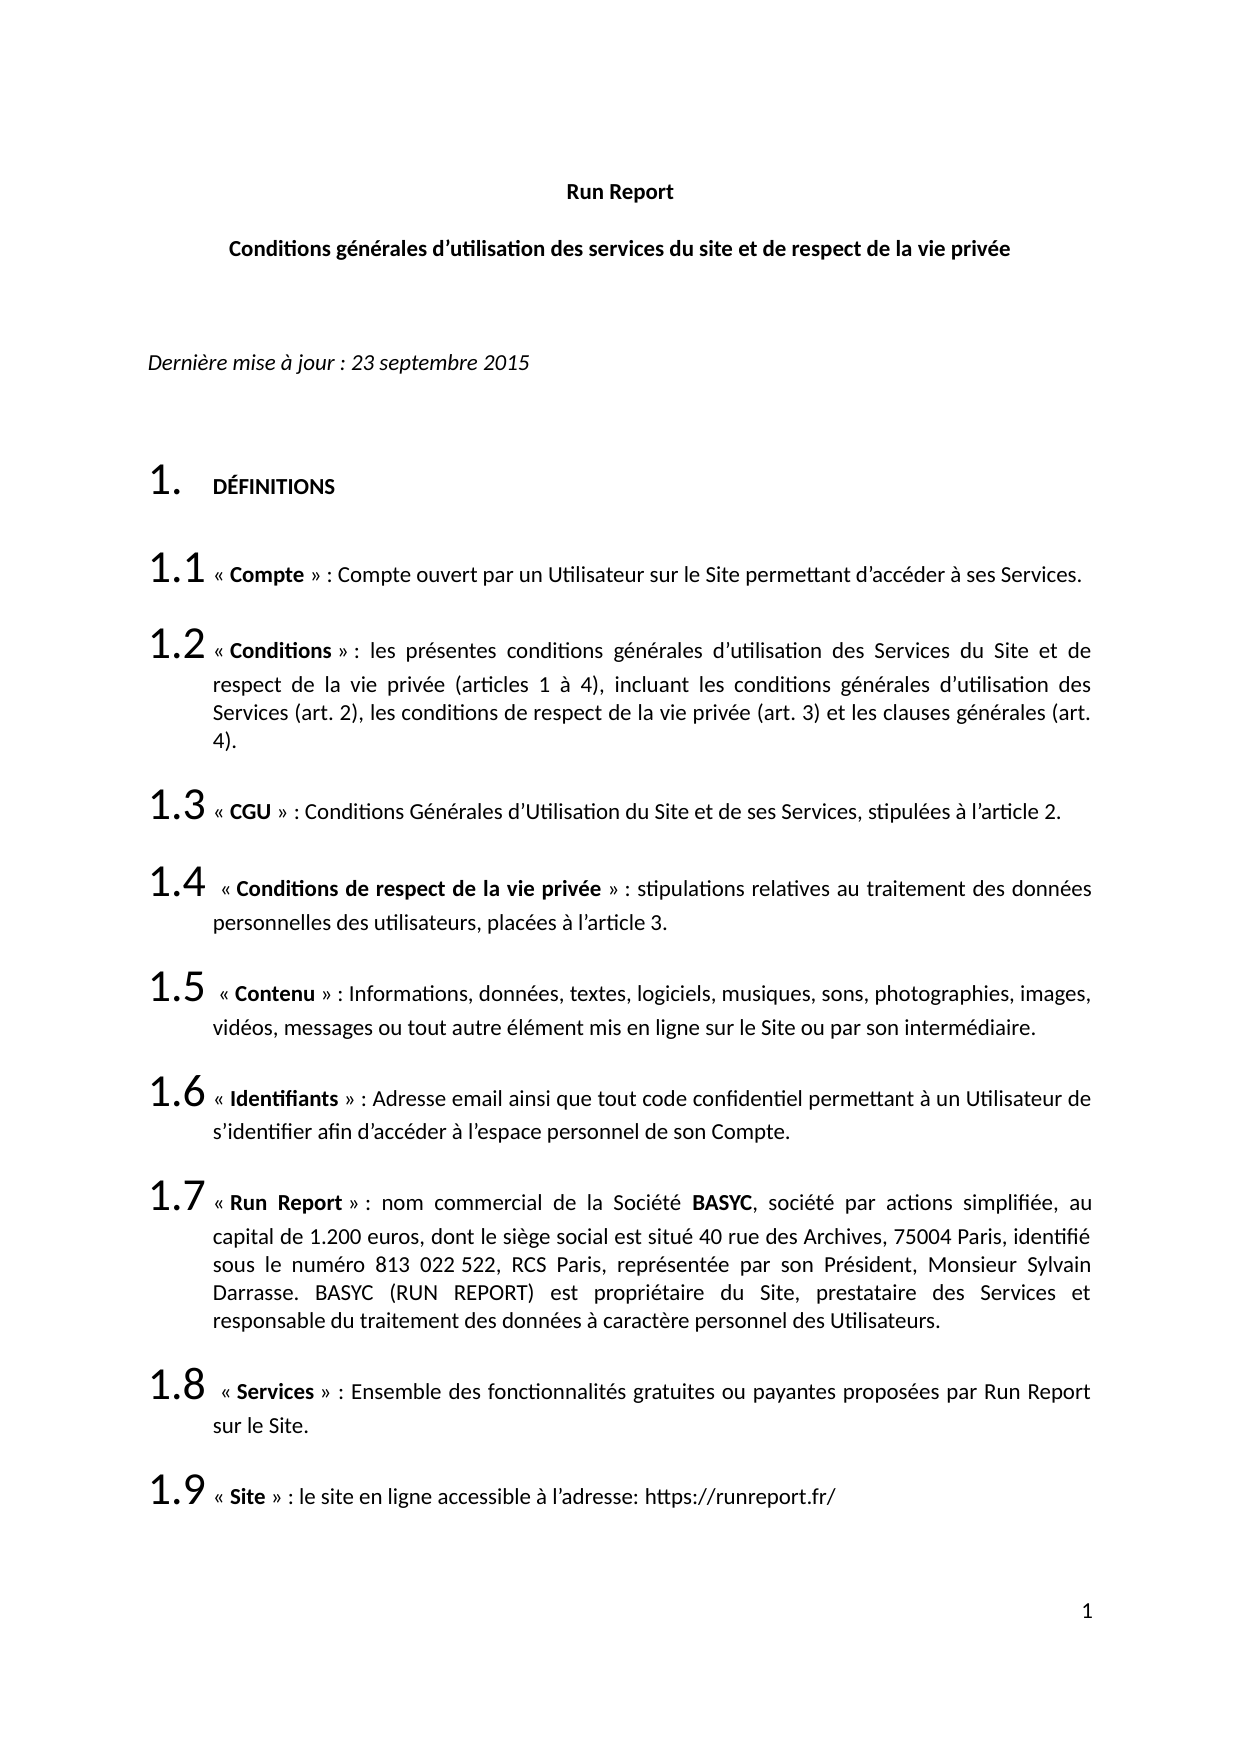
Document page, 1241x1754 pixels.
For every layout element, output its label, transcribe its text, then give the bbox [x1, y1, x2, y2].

subtitle Conditions générales d’utilisation des services du site et de respect de la vie privée [148, 234, 1092, 262]
subtitle « Contenu » : Informations, données, textes, logiciels, musiques, sons, photographies, images, vidéos, messages ou tout autre élément mis en ligne sur le Site ou par son intermédiaire. [148, 957, 1092, 1041]
subtitle « Conditions » : les présentes conditions générales d’utilisation des Services du Site et de respect de la vie privée (articles 1 à 4), incluant les conditions générales d’utilisation des Services (art. 2), les conditions de respect de la vie privée (art. 3) et les clauses générales (art. 4). [148, 614, 1092, 754]
subtitle « CGU » : Conditions Générales d’Utilisation du Site et de ses Services, stipulées à l’article 2. [148, 775, 1092, 831]
text Dernière mise à jour : 23 septembre 2015 [148, 348, 1092, 376]
subtitle Run Report [148, 177, 1092, 205]
subtitle « Services » : Ensemble des fonctionnalités gratuites ou payantes proposées par Run Report sur le Site. [148, 1355, 1092, 1439]
subtitle « Site » : le site en ligne accessible à l’adresse: https://runreport.fr/ [148, 1460, 1092, 1516]
subtitle DÉFINITIONS [148, 449, 1092, 506]
subtitle « Compte » : Compte ouvert par un Utilisateur sur le Site permettant d’accéder à ses Services. [148, 537, 1092, 593]
subtitle « Identifiants » : Adresse email ainsi que tout code confidentiel permettant à un Utilisateur de s’identifier afin d’accéder à l’espace personnel de son Compte. [148, 1061, 1092, 1145]
subtitle « Conditions de respect de la vie privée » : stipulations relatives au traitement des données personnelles des utilisateurs, placées à l’article 3. [148, 852, 1092, 936]
subtitle « Run Report » : nom commercial de la Société BASYC, société par actions simplifiée, au capital de 1.200 euros, dont le siège social est situé 40 rue des Archives, 75004 Paris, identifié sous le numéro 813 022 522, RCS Paris, représentée par son Président, Monsieur Sylvain Darrasse. BASYC (RUN REPORT) est propriétaire du Site, prestataire des Services et responsable du traitement des données à caractère personnel des Utilisateurs. [148, 1166, 1092, 1334]
